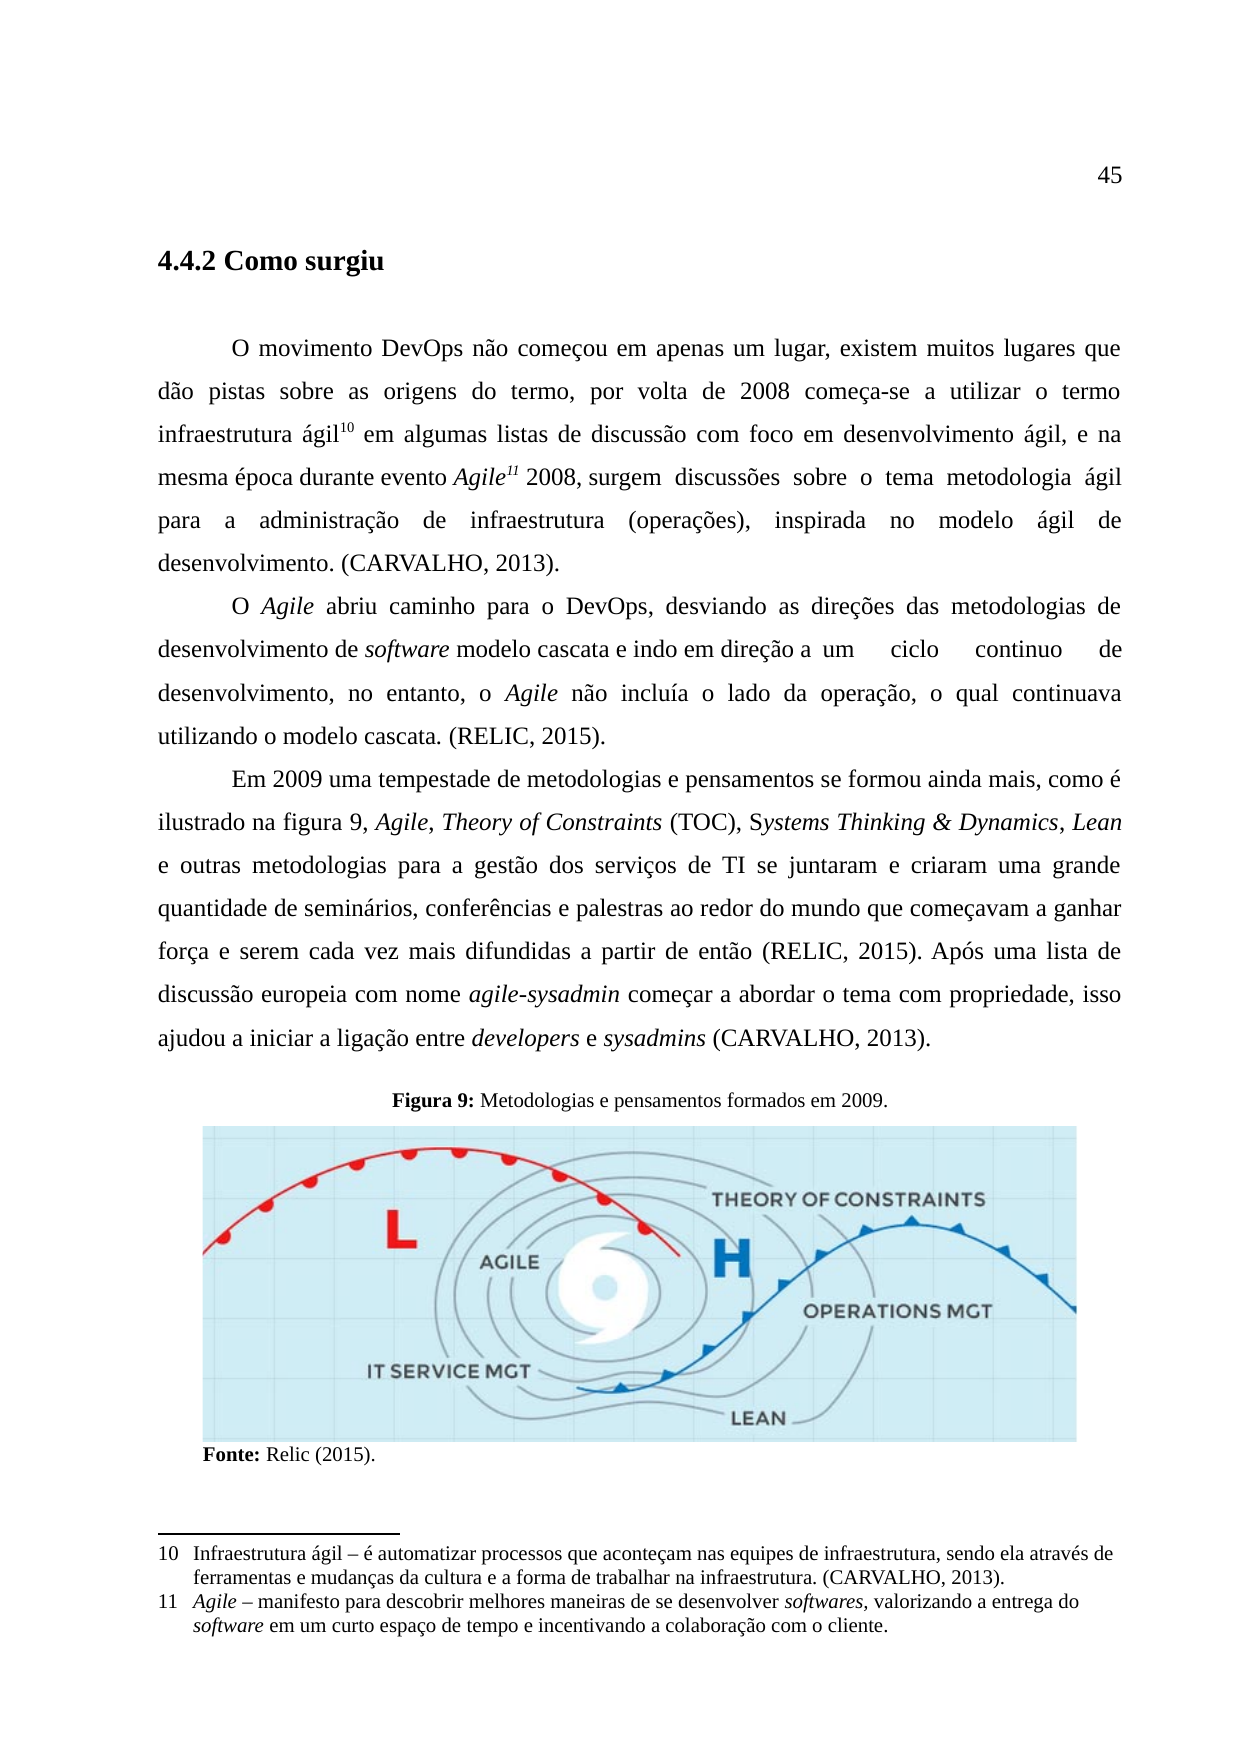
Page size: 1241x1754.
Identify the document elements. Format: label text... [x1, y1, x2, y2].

text Em 2009 uma tempestade de metodologias e pensamentos se formou ainda mais, como é ilustrado na figura 9, Agile, Theory of Constraints (TOC), Systems Thinking & Dynamics, Lean e outras metodologias para a gestão dos serviços de TI se juntaram e criaram uma grande quantidade de seminários, conferências e palestras ao redor do mundo que começavam a ganhar força e serem cada vez mais difundidas a partir de então (RELIC, 2015). Após uma lista de discussão europeia com nome agile-sysadmin começar a abordar o tema com propriedade, isso ajudou a iniciar a ligação entre developers e sysadmins (CARVALHO, 2013). [158, 764, 1122, 1051]
text Fonte: Relic (2015). [203, 1442, 1077, 1466]
text Agile – manifesto para descobrir melhores maneiras de se desenvolver softwares, valorizando a entrega do software em um curto espaço de tempo e incentivando a colaboração com o cliente. [158, 1589, 1122, 1637]
text O movimento DevOps não começou em apenas um lugar, existem muitos lugares que dão pistas sobre as origens do termo, por volta de 2008 começa-se a utilizar o termo infraestrutura ágil em algumas listas de discussão com foco em desenvolvimento ágil, e na mesma época durante evento Agile 2008, surgem discussões sobre o tema metodologia ágil para a administração de infraestrutura (operações), inspirada no modelo ágil de desenvolvimento. (CARVALHO, 2013). [158, 333, 1122, 577]
text Infraestrutura ágil – é automatizar processos que aconteçam nas equipes de infraestrutura, sendo ela através de ferramentas e mudanças da cultura e a forma de trabalhar na infraestrutura. (CARVALHO, 2013). [158, 1541, 1122, 1589]
text O Agile abriu caminho para o DevOps, desviando as direções das metodologias de desenvolvimento de software modelo cascata e indo em direção a um ciclo continuo de desenvolvimento, no entanto, o Agile não incluía o lado da operação, o qual continuava utilizando o modelo cascata. (RELIC, 2015). [158, 591, 1122, 749]
text Figura 9: Metodologias e pensamentos formados em 2009. [203, 1088, 1077, 1112]
picture [202, 1126, 1078, 1442]
subtitle 4.4.2 Como surgiu [158, 243, 1122, 277]
